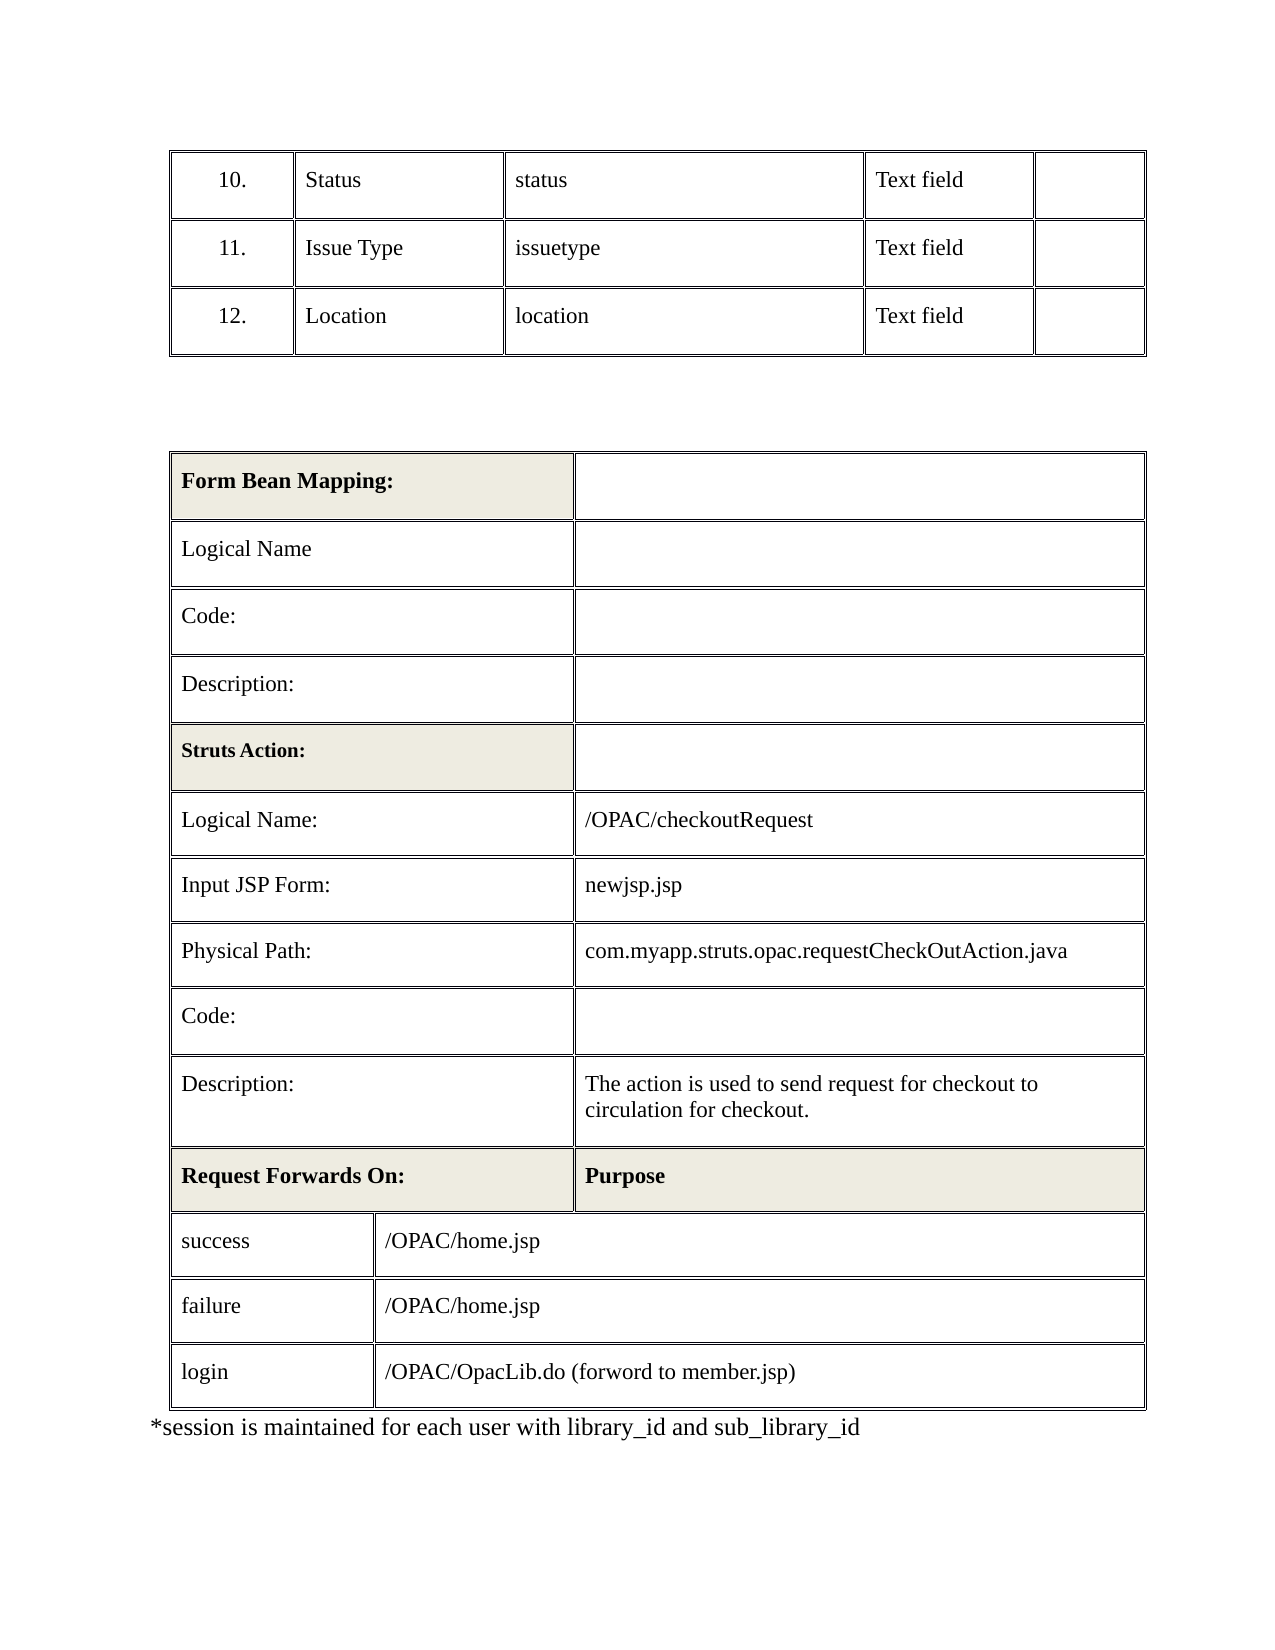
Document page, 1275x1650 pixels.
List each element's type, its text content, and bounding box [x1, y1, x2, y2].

table_cell 12. [172, 289, 293, 353]
table_cell The action is used to send request for checkout to circulation for checkout. [576, 1057, 1144, 1146]
table_header [576, 454, 1144, 518]
table_cell newjsp.jsp [576, 859, 1144, 921]
table_cell Text field [866, 153, 1033, 218]
table_cell Purpose [576, 1149, 1144, 1211]
table_cell Text field [866, 221, 1033, 286]
table_cell Struts Action: [172, 725, 573, 790]
table_cell location [506, 289, 863, 353]
table_cell 10. [172, 153, 293, 218]
table_cell Text field [866, 289, 1033, 353]
table_cell Logical Name: [172, 793, 573, 855]
text *session is maintained for each user with library_id and sub_library_id [150, 1412, 1125, 1441]
table_cell Status [296, 153, 503, 218]
table_cell [576, 522, 1144, 586]
table_cell Location [296, 289, 503, 353]
table_cell [1036, 289, 1144, 353]
table_cell [576, 725, 1144, 790]
table_cell /OPAC/checkoutRequest [576, 793, 1144, 855]
table_cell [1036, 221, 1144, 286]
table_cell Description: [172, 657, 573, 722]
table_cell Description: [172, 1057, 573, 1146]
table_cell Input JSP Form: [172, 859, 573, 921]
table_cell login [172, 1345, 373, 1407]
table_cell [576, 989, 1144, 1054]
table_cell [1036, 153, 1144, 218]
table_cell /OPAC/home.jsp [376, 1214, 1144, 1276]
table_cell Code: [172, 590, 573, 654]
table_cell issuetype [506, 221, 863, 286]
table_cell Request Forwards On: [172, 1149, 573, 1211]
table_cell [576, 657, 1144, 722]
table_cell Physical Path: [172, 924, 573, 986]
table_cell [576, 590, 1144, 654]
table_cell Code: [172, 989, 573, 1054]
table_cell Issue Type [296, 221, 503, 286]
table_cell status [506, 153, 863, 218]
table_header Form Bean Mapping: [172, 454, 573, 518]
table_cell failure [172, 1280, 373, 1342]
table_cell 11. [172, 221, 293, 286]
table_cell success [172, 1214, 373, 1276]
table_cell /OPAC/home.jsp [376, 1280, 1144, 1342]
table_cell Logical Name [172, 522, 573, 586]
table_cell /OPAC/OpacLib.do (forword to member.jsp) [376, 1345, 1144, 1407]
table_cell com.myapp.struts.opac.requestCheckOutAction.java [576, 924, 1144, 986]
